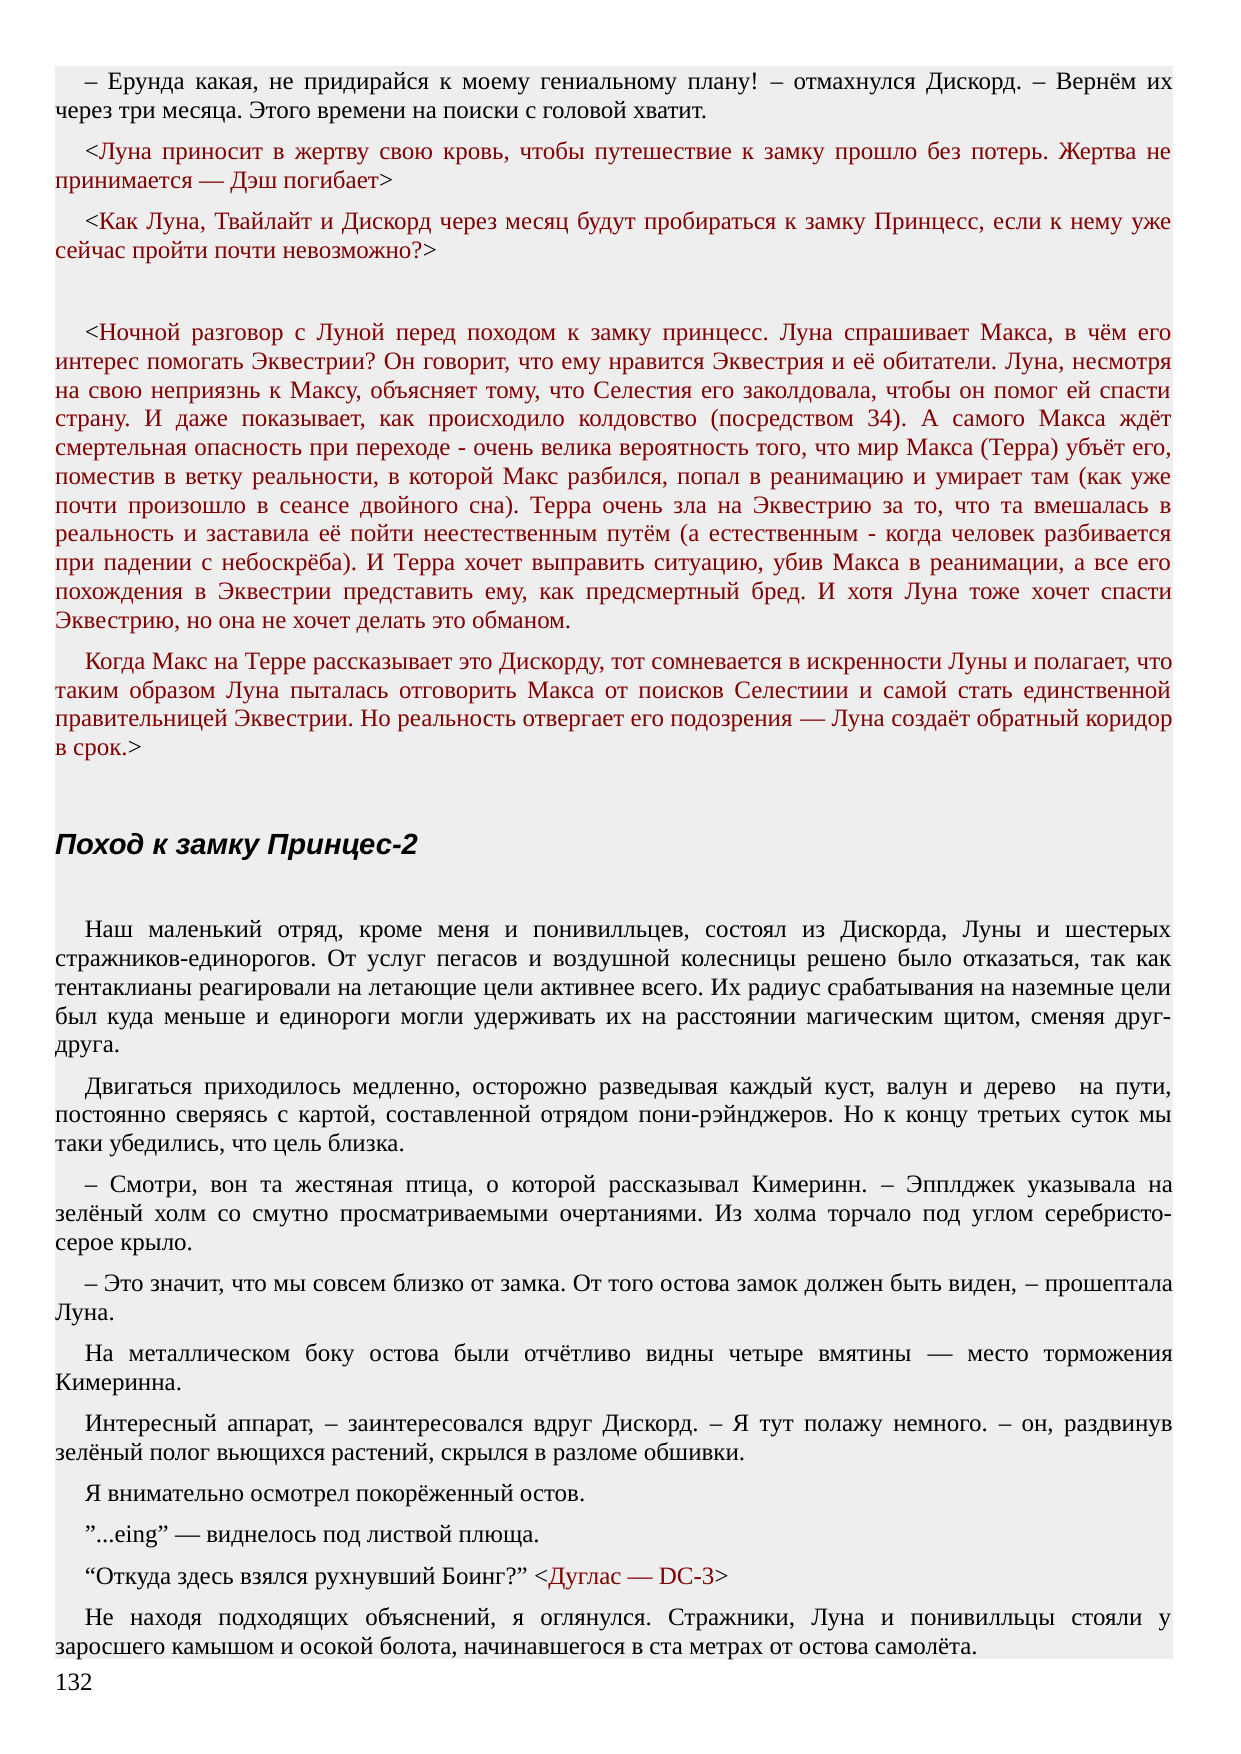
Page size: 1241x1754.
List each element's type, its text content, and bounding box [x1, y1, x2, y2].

text Не находя подходящих объяснений, я оглянулся. Стражники, Луна и понивилльцы стояли у заросшего камышом и осокой болота, начинавшегося в ста метрах от остова самолёта. [55, 1602, 1173, 1659]
text – Ерунда какая, не придирайся к моему гениальному плану! – отмахнулся Дискорд. – Вернём их через три месяца. Этого времени на поиски с головой хватит. [55, 66, 1173, 123]
subtitle Поход к замку Принцес-2 [55, 827, 1173, 861]
text На металлическом боку остова были отчётливо видны четыре вмятины — место торможения Кимеринна. [55, 1338, 1173, 1396]
text Двигаться приходилось медленно, осторожно разведывая каждый куст, валун и дерево на пути, постоянно сверяясь с картой, составленной отрядом пони-рэйнджеров. Но к концу третьих суток мы таки убедились, что цель близка. [55, 1071, 1173, 1157]
text ”...eing” — виднелось под листвой плюща. [55, 1519, 1173, 1548]
text – Смотри, вон та жестяная птица, о которой рассказывал Кимеринн. – Эпплджек указывала на зелёный холм со смутно просматриваемыми очертаниями. Из холма торчало под углом серебристо-серое крыло. [55, 1169, 1173, 1256]
text <Как Луна, Твайлайт и Дискорд через месяц будут пробираться к замку Принцесс, если к нему уже сейчас пройти почти невозможно?> [55, 206, 1173, 263]
text Интересный аппарат, – заинтересовался вдруг Дискорд. – Я тут полажу немного. – он, раздвинув зелёный полог вьющихся растений, скрылся в разломе обшивки. [55, 1408, 1173, 1466]
text Наш маленький отряд, кроме меня и понивилльцев, состоял из Дискорда, Луны и шестерых стражников-единорогов. От услуг пегасов и воздушной колесницы решено было отказаться, так как тентаклианы реагировали на летающие цели активнее всего. Их радиус срабатывания на наземные цели был куда меньше и единороги могли удерживать их на расстоянии магическим щитом, сменяя друг-друга. [55, 914, 1173, 1058]
text <Луна приносит в жертву свою кровь, чтобы путешествие к замку прошло без потерь. Жертва не принимается — Дэш погибает> [55, 136, 1173, 193]
text Когда Макс на Терре рассказывает это Дискорду, тот сомневается в искренности Луны и полагает, что таким образом Луна пыталась отговорить Макса от поисков Селестиии и самой стать единственной правительницей Эквестрии. Но реальность отвергает его подозрения — Луна создаёт обратный коридор в срок.> [55, 646, 1173, 761]
text “Откуда здесь взялся рухнувший Боинг?” <Дуглас — DC-3> [55, 1561, 1173, 1589]
text – Это значит, что мы совсем близко от замка. От того остова замок должен быть виден, – прошептала Луна. [55, 1268, 1173, 1326]
text <Ночной разговор с Луной перед походом к замку принцесс. Луна спрашивает Макса, в чём его интерес помогать Эквестрии? Он говорит, что ему нравится Эквестрия и её обитатели. Луна, несмотря на свою неприязнь к Максу, объясняет тому, что Селестия его заколдовала, чтобы он помог ей спасти страну. И даже показывает, как происходило колдовство (посредством 34). А самого Макса ждёт смертельная опасность при переходе - очень велика вероятность того, что мир Макса (Терра) убъёт его, поместив в ветку реальности, в которой Макс разбился, попал в реанимацию и умирает там (как уже почти произошло в сеансе двойного сна). Терра очень зла на Эквестрию за то, что та вмешалась в реальность и заставила её пойти неестественным путём (а естественным - когда человек разбивается при падении с небоскрёба). И Терра хочет выправить ситуацию, убив Макса в реанимации, а все его похождения в Эквестрии представить ему, как предсмертный бред. И хотя Луна тоже хочет спасти Эквестрию, но она не хочет делать это обманом. [55, 317, 1173, 633]
text Я внимательно осмотрел покорёженный остов. [55, 1478, 1173, 1507]
